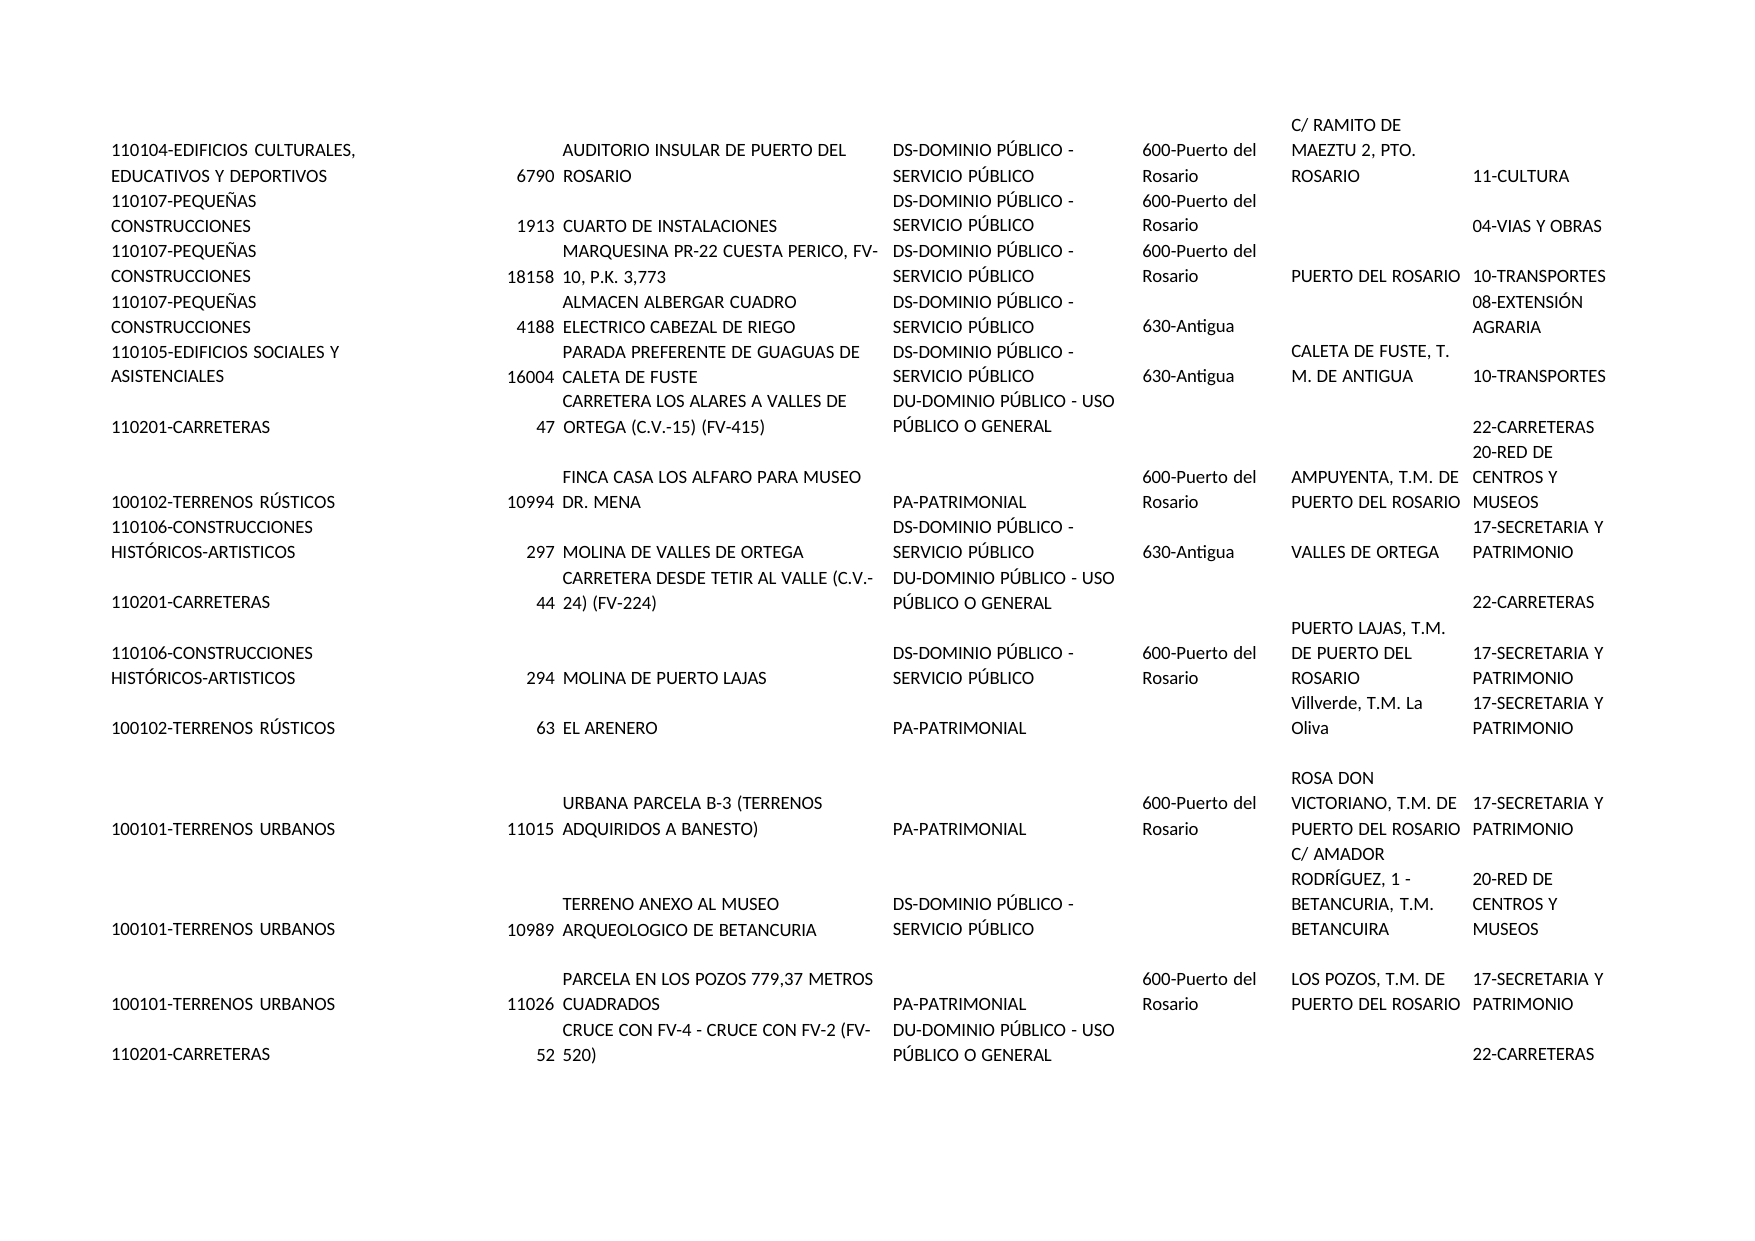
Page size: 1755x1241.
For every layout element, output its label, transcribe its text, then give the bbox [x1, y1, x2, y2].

table_cell DS-DOMINIO PÚBLICO - SERVICIO PÚBLICO [887, 240, 1129, 290]
table_cell TERRENO ANEXO AL MUSEO 10989 ARQUEOLOGICO DE BETANCURIA [424, 893, 887, 955]
table_cell [105, 755, 424, 817]
table_cell Rosario 600-Puerto del Rosario [1130, 164, 1274, 240]
table_cell SERVICIO PÚBLICO DU-DOMINIO PÚBLICO - USO PÚBLICO O GENERAL [887, 365, 1129, 441]
table_cell FINCA CASA LOS ALFARO PARA MUSEO [424, 441, 887, 491]
table_cell 294 MOLINA DE PUERTO LAJAS 63 EL ARENERO [424, 641, 887, 754]
table_cell CARRETERA DESDE TETIR AL VALLE (C.V.- 44 24) (FV-224) [424, 566, 887, 641]
table_cell 630-Antigua [1130, 290, 1274, 365]
table_cell CENTROS Y MUSEOS [1467, 893, 1614, 955]
table_cell [105, 441, 424, 491]
table_cell 100101-TERRENOS URBANOS [105, 893, 424, 955]
table_cell DE PUERTO DEL ROSARIO Villverde, T.M. La Oliva [1274, 641, 1467, 754]
table_cell DS-DOMINIO PÚBLICO - SERVICIO PÚBLICO [887, 893, 1129, 955]
table_cell 110106-CONSTRUCCIONES HISTÓRICOS-ARTISTICOS 100102-TERRENOS RÚSTICOS [105, 641, 424, 754]
table_cell PUERTO LAJAS, T.M. [1274, 566, 1467, 641]
table_cell 22-CARRETERAS [1467, 1018, 1614, 1076]
table_cell [1130, 893, 1274, 955]
table_cell DU-DOMINIO PÚBLICO - USO PÚBLICO O GENERAL [887, 566, 1129, 641]
table_cell 600-Puerto del [1130, 441, 1274, 491]
table_cell 17-SECRETARIA Y PATRIMONIO 17-SECRETARIA Y PATRIMONIO [1467, 641, 1614, 754]
table_cell 6790 ROSARIO 1913 CUARTO DE INSTALACIONES [424, 164, 887, 240]
table_cell DU-DOMINIO PÚBLICO - USO PÚBLICO O GENERAL [887, 1018, 1129, 1076]
table_cell BETANCURIA, T.M. BETANCUIRA [1274, 893, 1467, 955]
table_cell 17-SECRETARIA Y PATRIMONIO [1467, 955, 1614, 1018]
table_cell 100101-TERRENOS URBANOS [105, 955, 424, 1018]
table_cell ROSARIO [1274, 164, 1467, 240]
table_cell [1274, 1018, 1467, 1076]
table_cell [1130, 1018, 1274, 1076]
table_cell 17-SECRETARIA Y [1467, 755, 1614, 817]
table_header C/ RAMITO DE MAEZTU 2, PTO. [1274, 107, 1467, 164]
table_cell Rosario [1130, 817, 1274, 893]
table_cell LOS POZOS, T.M. DE PUERTO DEL ROSARIO [1274, 955, 1467, 1018]
table_header DS-DOMINIO PÚBLICO - [887, 107, 1129, 164]
table_cell PA-PATRIMONIAL [887, 955, 1129, 1018]
table_cell 10-TRANSPORTES [1467, 240, 1614, 290]
table_header 600-Puerto del [1130, 107, 1274, 164]
table_cell 10994 DR. MENA 297 MOLINA DE VALLES DE ORTEGA [424, 491, 887, 566]
table_cell [887, 441, 1129, 491]
table_cell ALMACEN ALBERGAR CUADRO 4188 ELECTRICO CABEZAL DE RIEGO PARADA PREFERENTE DE GUAGUAS DE [424, 290, 887, 365]
table_cell DS-DOMINIO PÚBLICO - SERVICIO PÚBLICO PA-PATRIMONIAL [887, 641, 1129, 754]
table_cell PA-PATRIMONIAL [887, 817, 1129, 893]
table_cell 600-Puerto del Rosario [1130, 240, 1274, 290]
table_cell PA-PATRIMONIAL DS-DOMINIO PÚBLICO - SERVICIO PÚBLICO [887, 491, 1129, 566]
table_cell SERVICIO PÚBLICO DS-DOMINIO PÚBLICO - SERVICIO PÚBLICO [887, 164, 1129, 240]
table_cell 110107-PEQUEÑAS CONSTRUCCIONES 110105-EDIFICIOS SOCIALES Y [105, 290, 424, 365]
table_cell 10-TRANSPORTES 22-CARRETERAS [1467, 365, 1614, 441]
table_cell PUERTO DEL ROSARIO C/ AMADOR RODRÍGUEZ, 1 - [1274, 817, 1467, 893]
table_cell CALETA DE FUSTE, T. [1274, 290, 1467, 365]
table_cell 600-Puerto del Rosario [1130, 641, 1274, 754]
table_cell 600-Puerto del [1130, 755, 1274, 817]
table_cell MARQUESINA PR-22 CUESTA PERICO, FV- 18158 10, P.K. 3,773 [424, 240, 887, 290]
table_cell M. DE ANTIGUA [1274, 365, 1467, 441]
table_cell [887, 755, 1129, 817]
table_cell 110201-CARRETERAS [105, 1018, 424, 1076]
table_cell MUSEOS 17-SECRETARIA Y PATRIMONIO [1467, 491, 1614, 566]
table_cell PUERTO DEL ROSARIO VALLES DE ORTEGA [1274, 491, 1467, 566]
table_cell 110201-CARRETERAS [105, 566, 424, 641]
table_header [1467, 107, 1614, 164]
table_cell 630-Antigua [1130, 365, 1274, 441]
table_cell 20-RED DE CENTROS Y [1467, 441, 1614, 491]
table_cell Rosario 630-Antigua [1130, 491, 1274, 566]
table_cell 110107-PEQUEÑAS CONSTRUCCIONES [105, 240, 424, 290]
table_cell 100102-TERRENOS RÚSTICOS 110106-CONSTRUCCIONES HISTÓRICOS-ARTISTICOS [105, 491, 424, 566]
table_header AUDITORIO INSULAR DE PUERTO DEL [424, 107, 887, 164]
table_cell PATRIMONIO 20-RED DE [1467, 817, 1614, 893]
table_cell 08-EXTENSIÓN AGRARIA [1467, 290, 1614, 365]
table_cell 100101-TERRENOS URBANOS [105, 817, 424, 893]
table_cell PUERTO DEL ROSARIO [1274, 240, 1467, 290]
table_cell ROSA DON VICTORIANO, T.M. DE [1274, 755, 1467, 817]
table_cell 600-Puerto del Rosario [1130, 955, 1274, 1018]
table_cell URBANA PARCELA B-3 (TERRENOS [424, 755, 887, 817]
table_cell AMPUYENTA, T.M. DE [1274, 441, 1467, 491]
table_cell 11-CULTURA 04-VIAS Y OBRAS [1467, 164, 1614, 240]
table_cell DS-DOMINIO PÚBLICO - SERVICIO PÚBLICO DS-DOMINIO PÚBLICO - [887, 290, 1129, 365]
table_cell PARCELA EN LOS POZOS 779,37 METROS 11026 CUADRADOS [424, 955, 887, 1018]
table_cell 22-CARRETERAS [1467, 566, 1614, 641]
table_cell CRUCE CON FV-4 - CRUCE CON FV-2 (FV- 52 520) [424, 1018, 887, 1076]
table_cell 11015 ADQUIRIDOS A BANESTO) [424, 817, 887, 893]
table_cell EDUCATIVOS Y DEPORTIVOS 110107-PEQUEÑAS CONSTRUCCIONES [105, 164, 424, 240]
table_cell ASISTENCIALES 110201-CARRETERAS [105, 365, 424, 441]
table_cell [1130, 566, 1274, 641]
table_header 110104-EDIFICIOS CULTURALES, [105, 107, 424, 164]
table_cell 16004 CALETA DE FUSTE CARRETERA LOS ALARES A VALLES DE 47 ORTEGA (C.V.-15) (FV-415) [424, 365, 887, 441]
